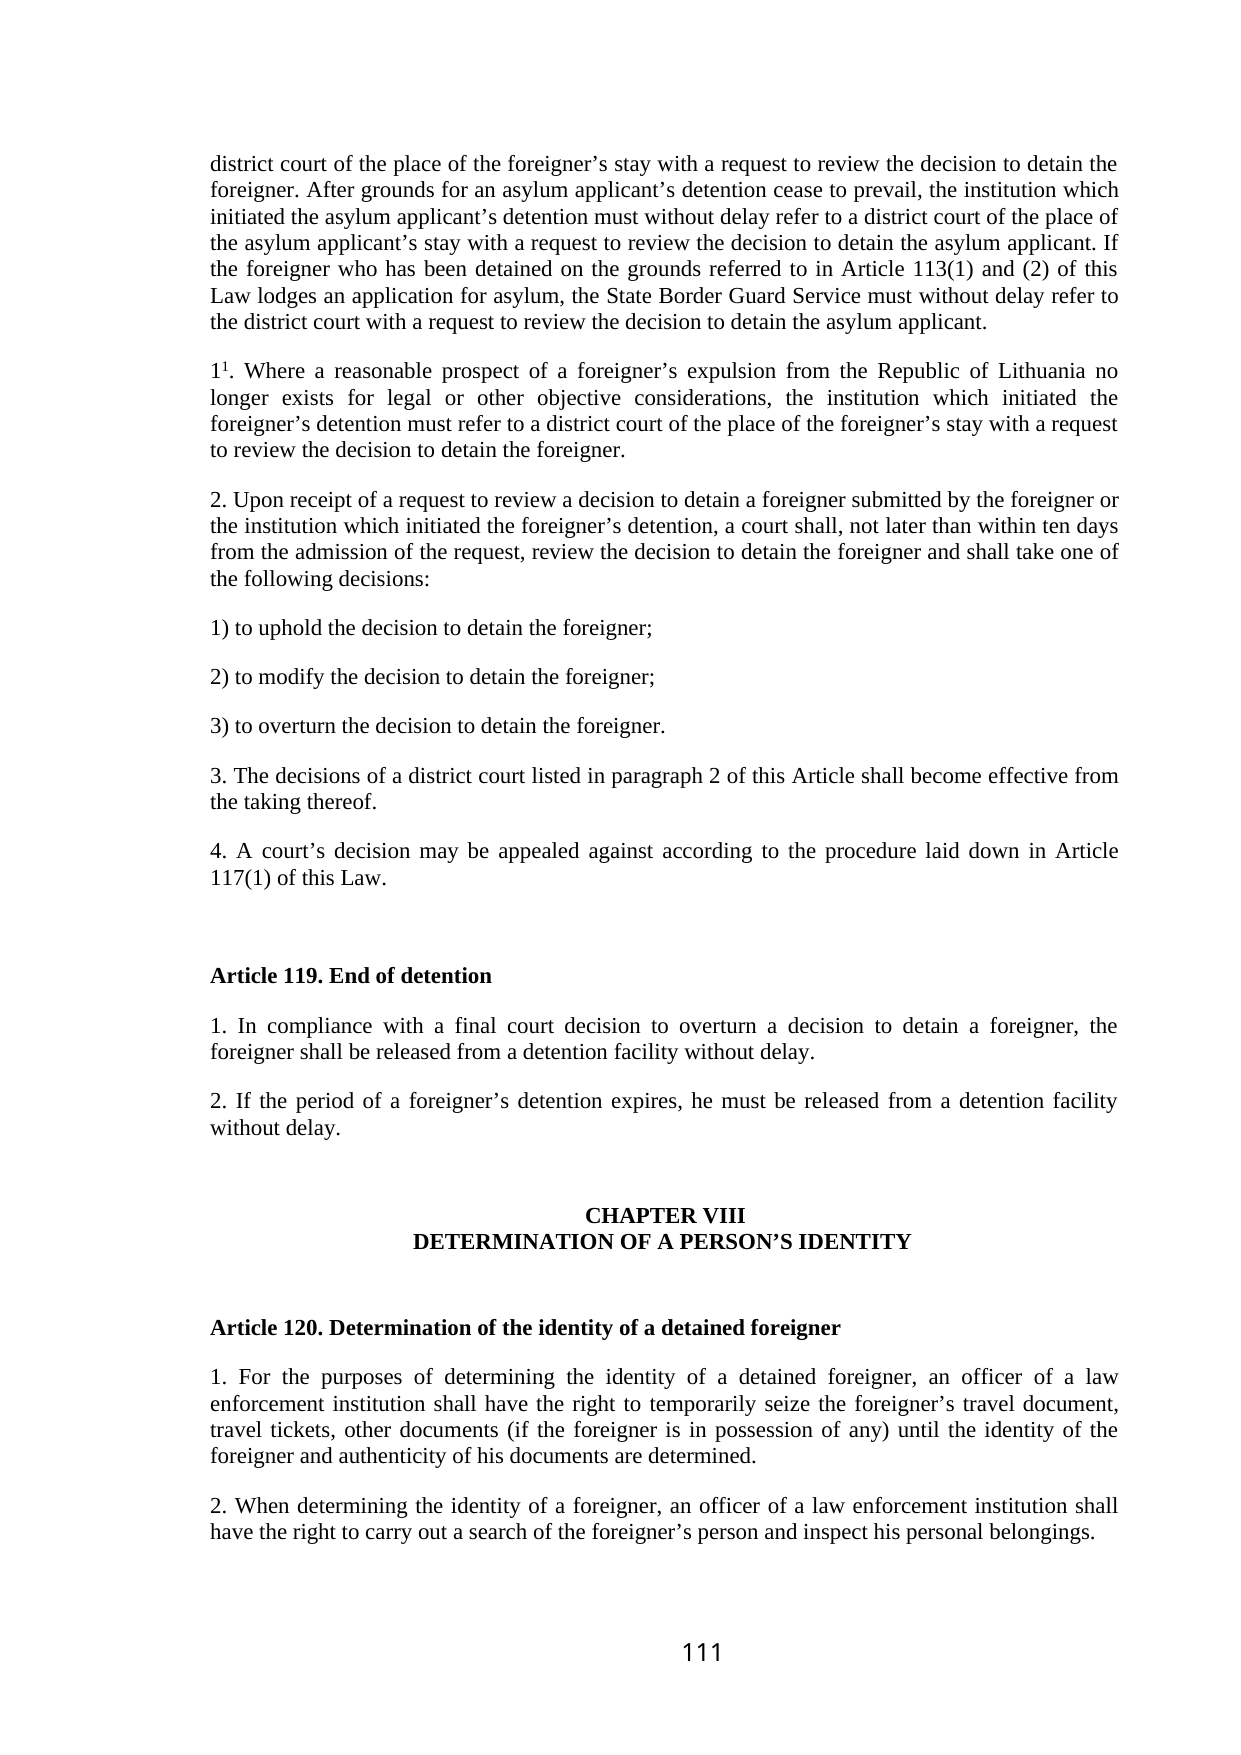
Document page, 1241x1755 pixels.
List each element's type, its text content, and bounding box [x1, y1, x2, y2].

text Article 119. End of detention [210, 962, 1120, 989]
text 2) to modify the decision to detain the foreigner; [210, 663, 1120, 690]
text 4. A court’s decision may be appealed against according to the procedure laid down in Article 117(1) of this Law. [210, 837, 1120, 890]
text Article 120. Determination of the identity of a detained foreigner [210, 1314, 1120, 1341]
text 3. The decisions of a district court listed in paragraph 2 of this Article shall become effective from the taking thereof. [210, 762, 1120, 814]
text DETERMINATION OF A PERSON’S IDENTITY [210, 1228, 1120, 1254]
text CHAPTER VIII [210, 1202, 1120, 1228]
text 1. In compliance with a final court decision to overturn a decision to detain a foreigner, the foreigner shall be released from a detention facility without delay. [210, 1012, 1120, 1064]
text 1. For the purposes of determining the identity of a detained foreigner, an officer of a law enforcement institution shall have the right to temporarily seize the foreigner’s travel document, travel tickets, other documents (if the foreigner is in possession of any) until the identity of the foreigner and authenticity of his documents are determined. [210, 1363, 1120, 1469]
text 2. If the period of a foreigner’s detention expires, he must be released from a detention facility without delay. [210, 1087, 1120, 1140]
text district court of the place of the foreigner’s stay with a request to review the decision to detain the foreigner. After grounds for an asylum applicant’s detention cease to prevail, the institution which initiated the asylum applicant’s detention must without delay refer to a district court of the place of the asylum applicant’s stay with a request to review the decision to detain the asylum applicant. If the foreigner who has been detained on the grounds referred to in Article 113(1) and (2) of this Law lodges an application for asylum, the State Border Guard Service must without delay refer to the district court with a request to review the decision to detain the asylum applicant. [210, 150, 1120, 334]
text 2. When determining the identity of a foreigner, an officer of a law enforcement institution shall have the right to carry out a search of the foreigner’s person and inspect his personal belongings. [210, 1492, 1120, 1544]
text 3) to overturn the decision to detain the foreigner. [210, 713, 1120, 739]
text 2. Upon receipt of a request to review a decision to detain a foreigner submitted by the foreigner or the institution which initiated the foreigner’s detention, a court shall, not later than within ten days from the admission of the request, review the decision to detain the foreigner and shall take one of the following decisions: [210, 486, 1120, 591]
text 11. Where a reasonable prospect of a foreigner’s expulsion from the Republic of Lithuania no longer exists for legal or other objective considerations, the institution which initiated the foreigner’s detention must refer to a district court of the place of the foreigner’s stay with a request to review the decision to detain the foreigner. [210, 357, 1120, 463]
text 1) to uphold the decision to detain the foreigner; [210, 614, 1120, 640]
